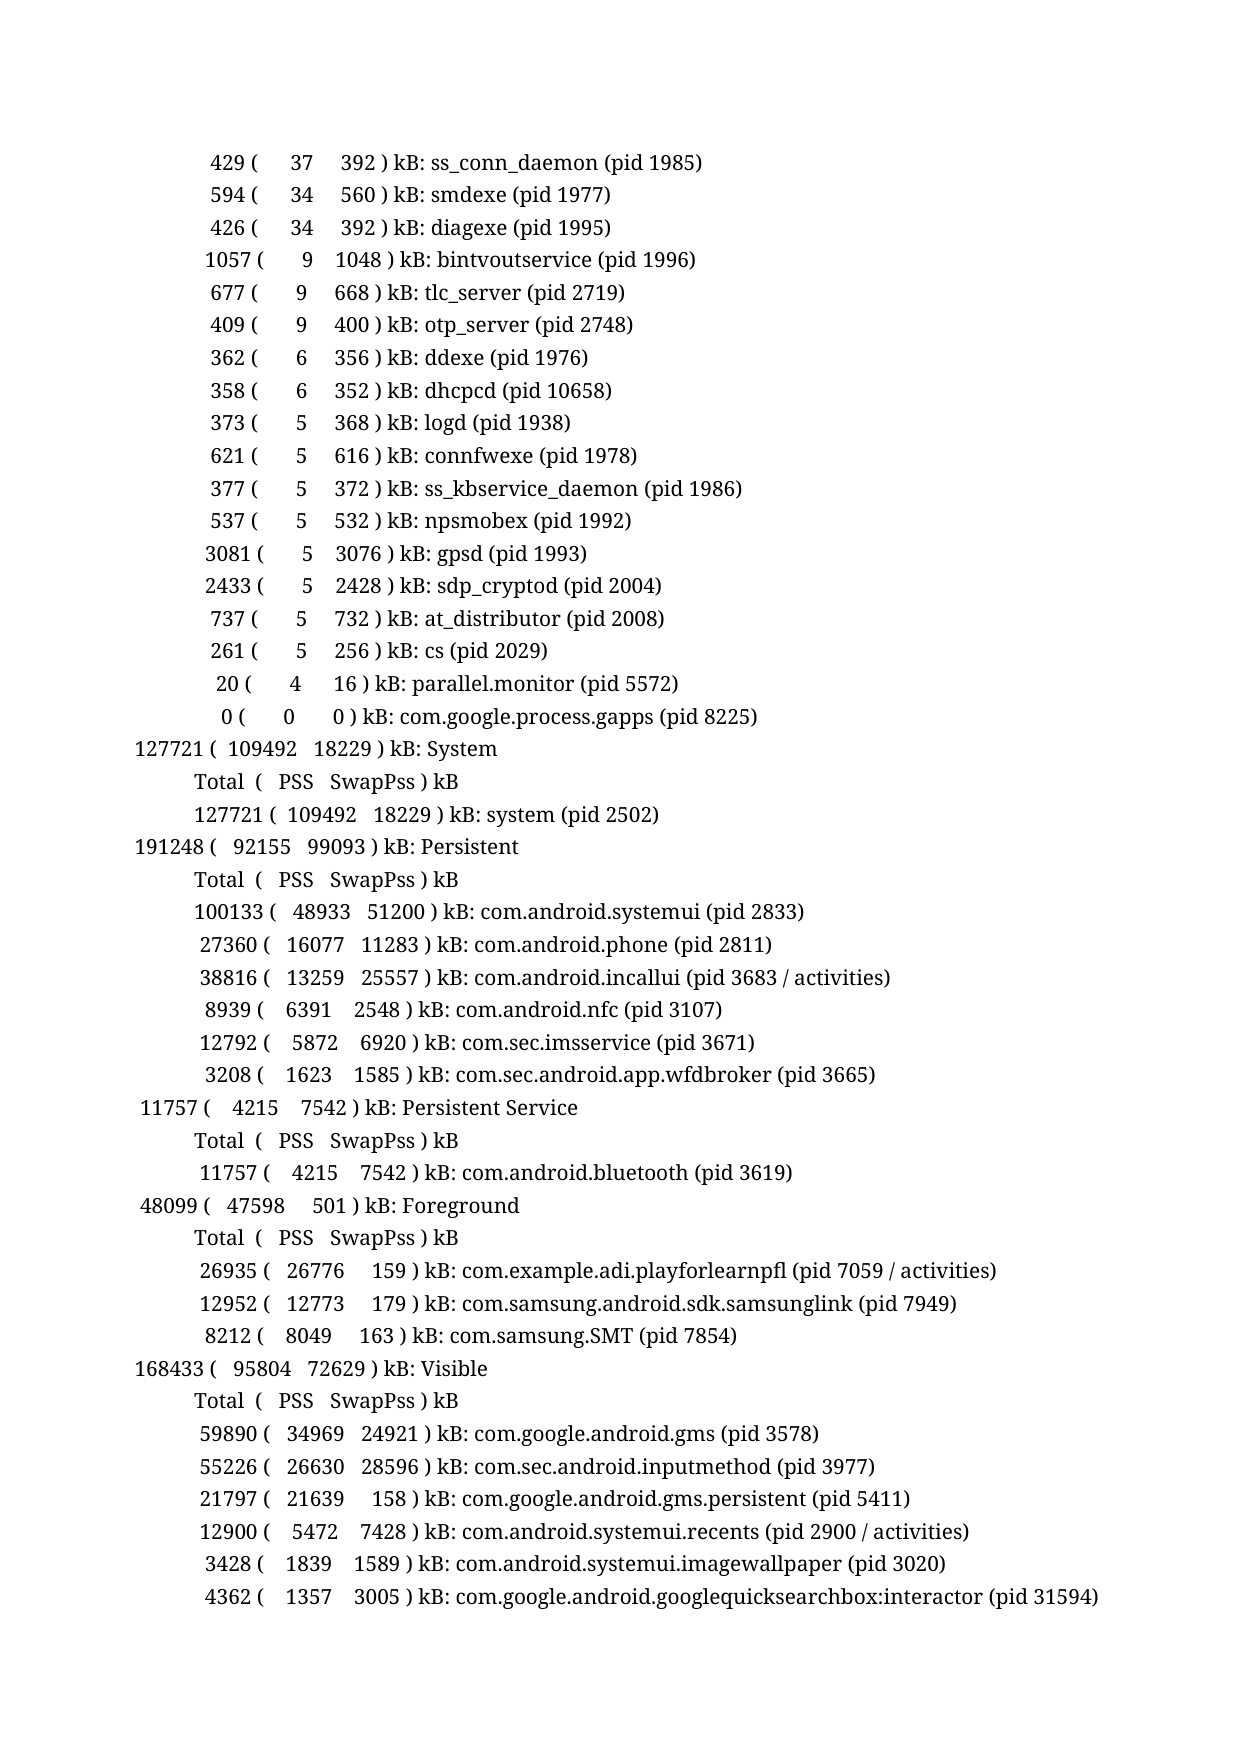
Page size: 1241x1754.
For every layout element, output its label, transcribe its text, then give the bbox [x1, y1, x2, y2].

text 409 ( 9 400 ) kB: otp_server (pid 2748) [118, 311, 1122, 339]
text 377 ( 5 372 ) kB: ss_kbservice_daemon (pid 1986) [118, 474, 1122, 502]
text 3428 ( 1839 1589 ) kB: com.android.systemui.imagewallpaper (pid 3020) [118, 1549, 1122, 1578]
text 20 ( 4 16 ) kB: parallel.monitor (pid 5572) [118, 669, 1122, 698]
text 737 ( 5 732 ) kB: at_distributor (pid 2008) [118, 604, 1122, 632]
text 127721 ( 109492 18229 ) kB: system (pid 2502) [118, 800, 1122, 828]
text 4362 ( 1357 3005 ) kB: com.google.android.googlequicksearchbox:interactor (pid 31594) [118, 1582, 1122, 1611]
text 21797 ( 21639 158 ) kB: com.google.android.gms.persistent (pid 5411) [118, 1484, 1122, 1513]
text 100133 ( 48933 51200 ) kB: com.android.systemui (pid 2833) [118, 897, 1122, 926]
text 8212 ( 8049 163 ) kB: com.samsung.SMT (pid 7854) [118, 1321, 1122, 1350]
text 55226 ( 26630 28596 ) kB: com.sec.android.inputmethod (pid 3977) [118, 1452, 1122, 1480]
text 677 ( 9 668 ) kB: tlc_server (pid 2719) [118, 278, 1122, 306]
text 191248 ( 92155 99093 ) kB: Persistent [118, 832, 1122, 861]
text 12900 ( 5472 7428 ) kB: com.android.systemui.recents (pid 2900 / activities) [118, 1517, 1122, 1545]
text 594 ( 34 560 ) kB: smdexe (pid 1977) [118, 180, 1122, 209]
text Total ( PSS SwapPss ) kB [118, 1126, 1122, 1154]
text 1057 ( 9 1048 ) kB: bintvoutservice (pid 1996) [118, 245, 1122, 274]
text Total ( PSS SwapPss ) kB [118, 1387, 1122, 1415]
text 429 ( 37 392 ) kB: ss_conn_daemon (pid 1985) [118, 148, 1122, 176]
text 127721 ( 109492 18229 ) kB: System [118, 734, 1122, 763]
text 11757 ( 4215 7542 ) kB: com.android.bluetooth (pid 3619) [118, 1158, 1122, 1187]
text 537 ( 5 532 ) kB: npsmobex (pid 1992) [118, 506, 1122, 535]
text 426 ( 34 392 ) kB: diagexe (pid 1995) [118, 213, 1122, 241]
text Total ( PSS SwapPss ) kB [118, 865, 1122, 893]
text 38816 ( 13259 25557 ) kB: com.android.incallui (pid 3683 / activities) [118, 963, 1122, 991]
text 261 ( 5 256 ) kB: cs (pid 2029) [118, 637, 1122, 665]
text 358 ( 6 352 ) kB: dhcpcd (pid 10658) [118, 376, 1122, 404]
text 26935 ( 26776 159 ) kB: com.example.adi.playforlearnpfl (pid 7059 / activities) [118, 1256, 1122, 1284]
text 2433 ( 5 2428 ) kB: sdp_cryptod (pid 2004) [118, 571, 1122, 600]
text 27360 ( 16077 11283 ) kB: com.android.phone (pid 2811) [118, 930, 1122, 958]
text 362 ( 6 356 ) kB: ddexe (pid 1976) [118, 343, 1122, 372]
text 59890 ( 34969 24921 ) kB: com.google.android.gms (pid 3578) [118, 1419, 1122, 1448]
text 3208 ( 1623 1585 ) kB: com.sec.android.app.wfdbroker (pid 3665) [118, 1061, 1122, 1089]
text 12792 ( 5872 6920 ) kB: com.sec.imsservice (pid 3671) [118, 1028, 1122, 1056]
text 168433 ( 95804 72629 ) kB: Visible [118, 1354, 1122, 1382]
text 48099 ( 47598 501 ) kB: Foreground [118, 1191, 1122, 1219]
text Total ( PSS SwapPss ) kB [118, 767, 1122, 796]
text 12952 ( 12773 179 ) kB: com.samsung.android.sdk.samsunglink (pid 7949) [118, 1289, 1122, 1317]
text 373 ( 5 368 ) kB: logd (pid 1938) [118, 408, 1122, 437]
text 8939 ( 6391 2548 ) kB: com.android.nfc (pid 3107) [118, 995, 1122, 1024]
text 3081 ( 5 3076 ) kB: gpsd (pid 1993) [118, 539, 1122, 567]
text 0 ( 0 0 ) kB: com.google.process.gapps (pid 8225) [118, 702, 1122, 730]
text 11757 ( 4215 7542 ) kB: Persistent Service [118, 1093, 1122, 1122]
text Total ( PSS SwapPss ) kB [118, 1223, 1122, 1252]
text 621 ( 5 616 ) kB: connfwexe (pid 1978) [118, 441, 1122, 469]
